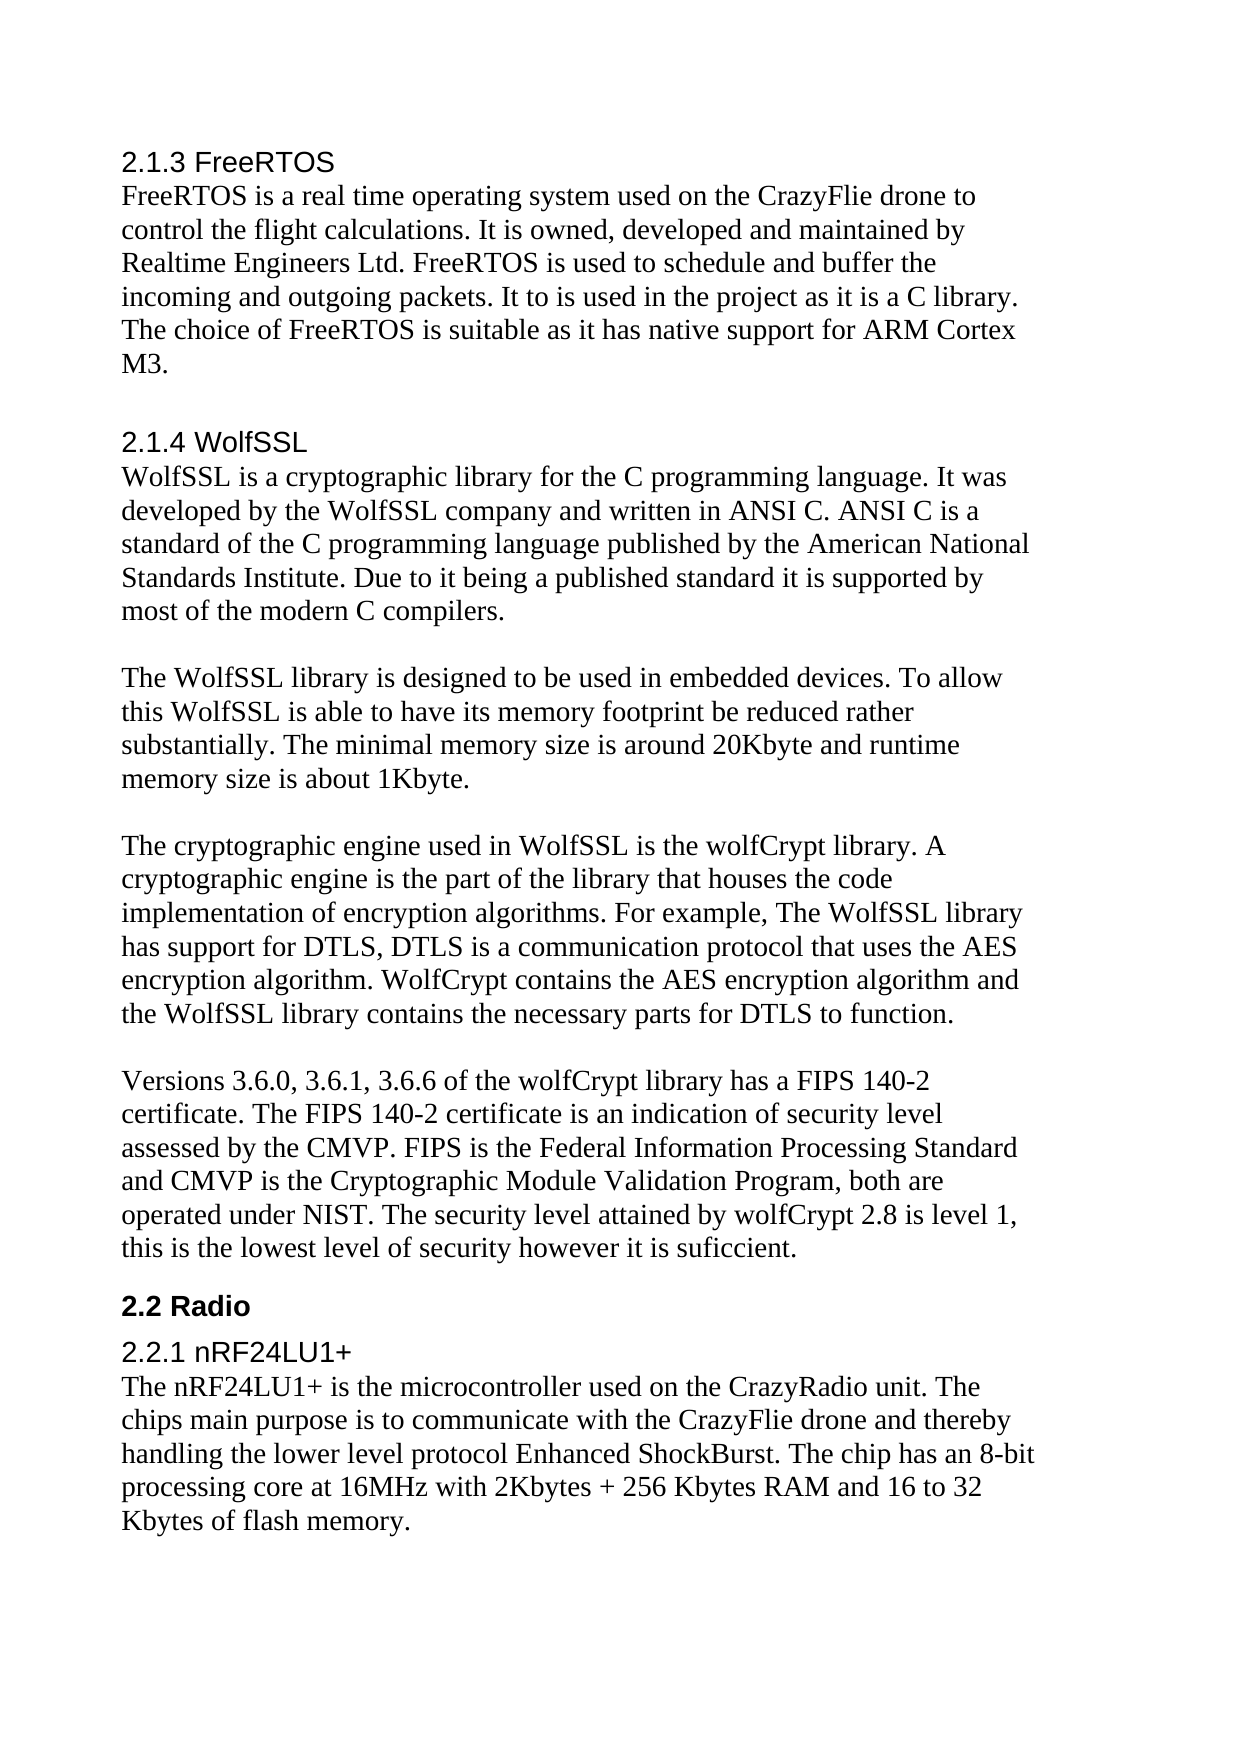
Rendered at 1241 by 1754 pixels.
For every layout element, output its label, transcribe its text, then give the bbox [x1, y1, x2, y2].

text Versions 3.6.0, 3.6.1, 3.6.6 of the wolfCrypt library has a FIPS 140-2 certificate. The FIPS 140-2 certificate is an indication of security level assessed by the CMVP. FIPS is the Federal Information Processing Standard and CMVP is the Cryptographic Module Validation Program, both are operated under NIST. The security level attained by wolfCrypt 2.8 is level 1, this is the lowest level of security however it is suficcient. [121, 1063, 1042, 1264]
text FreeRTOS is a real time operating system used on the CrazyFlie drone to control the flight calculations. It is owned, developed and maintained by Realtime Engineers Ltd. FreeRTOS is used to schedule and buffer the incoming and outgoing packets. It to is used in the project as it is a C library. The choice of FreeRTOS is suitable as it has native support for ARM Cortex M3. [121, 178, 1042, 379]
subtitle FreeRTOS [121, 145, 1042, 178]
text The WolfSSL library is designed to be used in embedded devices. To allow this WolfSSL is able to have its memory footprint be reduced rather substantially. The minimal memory size is around 20Kbyte and runtime memory size is about 1Kbyte. [121, 660, 1042, 794]
text The cryptographic engine used in WolfSSL is the wolfCrypt library. A cryptographic engine is the part of the library that houses the code implementation of encryption algorithms. For example, The WolfSSL library has support for DTLS, DTLS is a communication protocol that uses the AES encryption algorithm. WolfCrypt contains the AES encryption algorithm and the WolfSSL library contains the necessary parts for DTLS to function. [121, 828, 1042, 1029]
subtitle WolfSSL [121, 426, 1042, 459]
text WolfSSL is a cryptographic library for the C programming language. It was developed by the WolfSSL company and written in ANSI C. ANSI C is a standard of the C programming language published by the American National Standards Institute. Due to it being a published standard it is supported by most of the modern C compilers. [121, 459, 1042, 627]
subtitle Radio [121, 1289, 1042, 1323]
subtitle nRF24LU1+ [121, 1335, 1042, 1369]
text The nRF24LU1+ is the microcontroller used on the CrazyRadio unit. The chips main purpose is to communicate with the CrazyFlie drone and thereby handling the lower level protocol Enhanced ShockBurst. The chip has an 8-bit processing core at 16MHz with 2Kbytes + 256 Kbytes RAM and 16 to 32 Kbytes of flash memory. [121, 1369, 1042, 1536]
